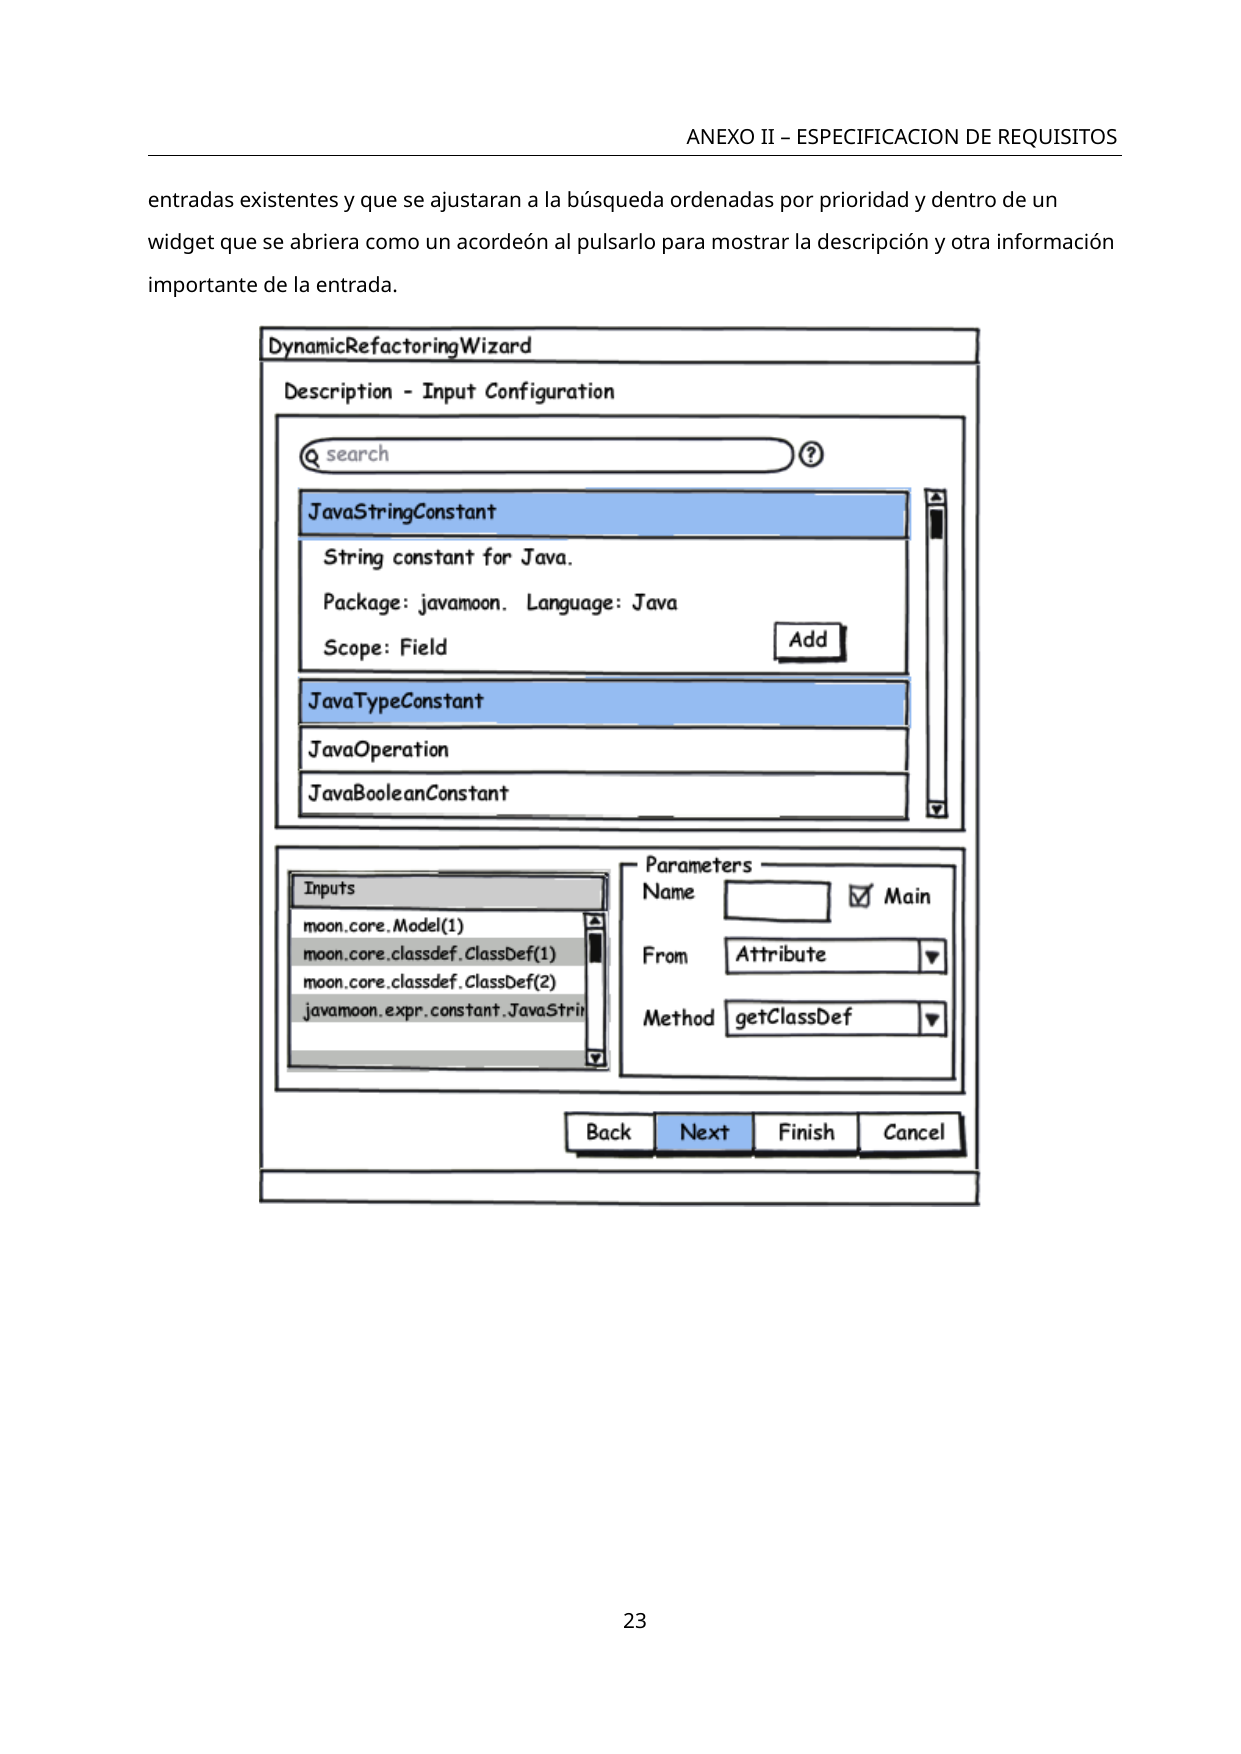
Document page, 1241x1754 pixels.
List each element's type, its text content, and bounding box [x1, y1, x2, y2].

text entradas existentes y que se ajustaran a la búsqueda ordenadas por prioridad y dentro de un widget que se abriera como un acordeón al pulsarlo para mostrar la descripción y otra información importante de la entrada. [148, 185, 1122, 298]
picture [259, 325, 982, 1207]
